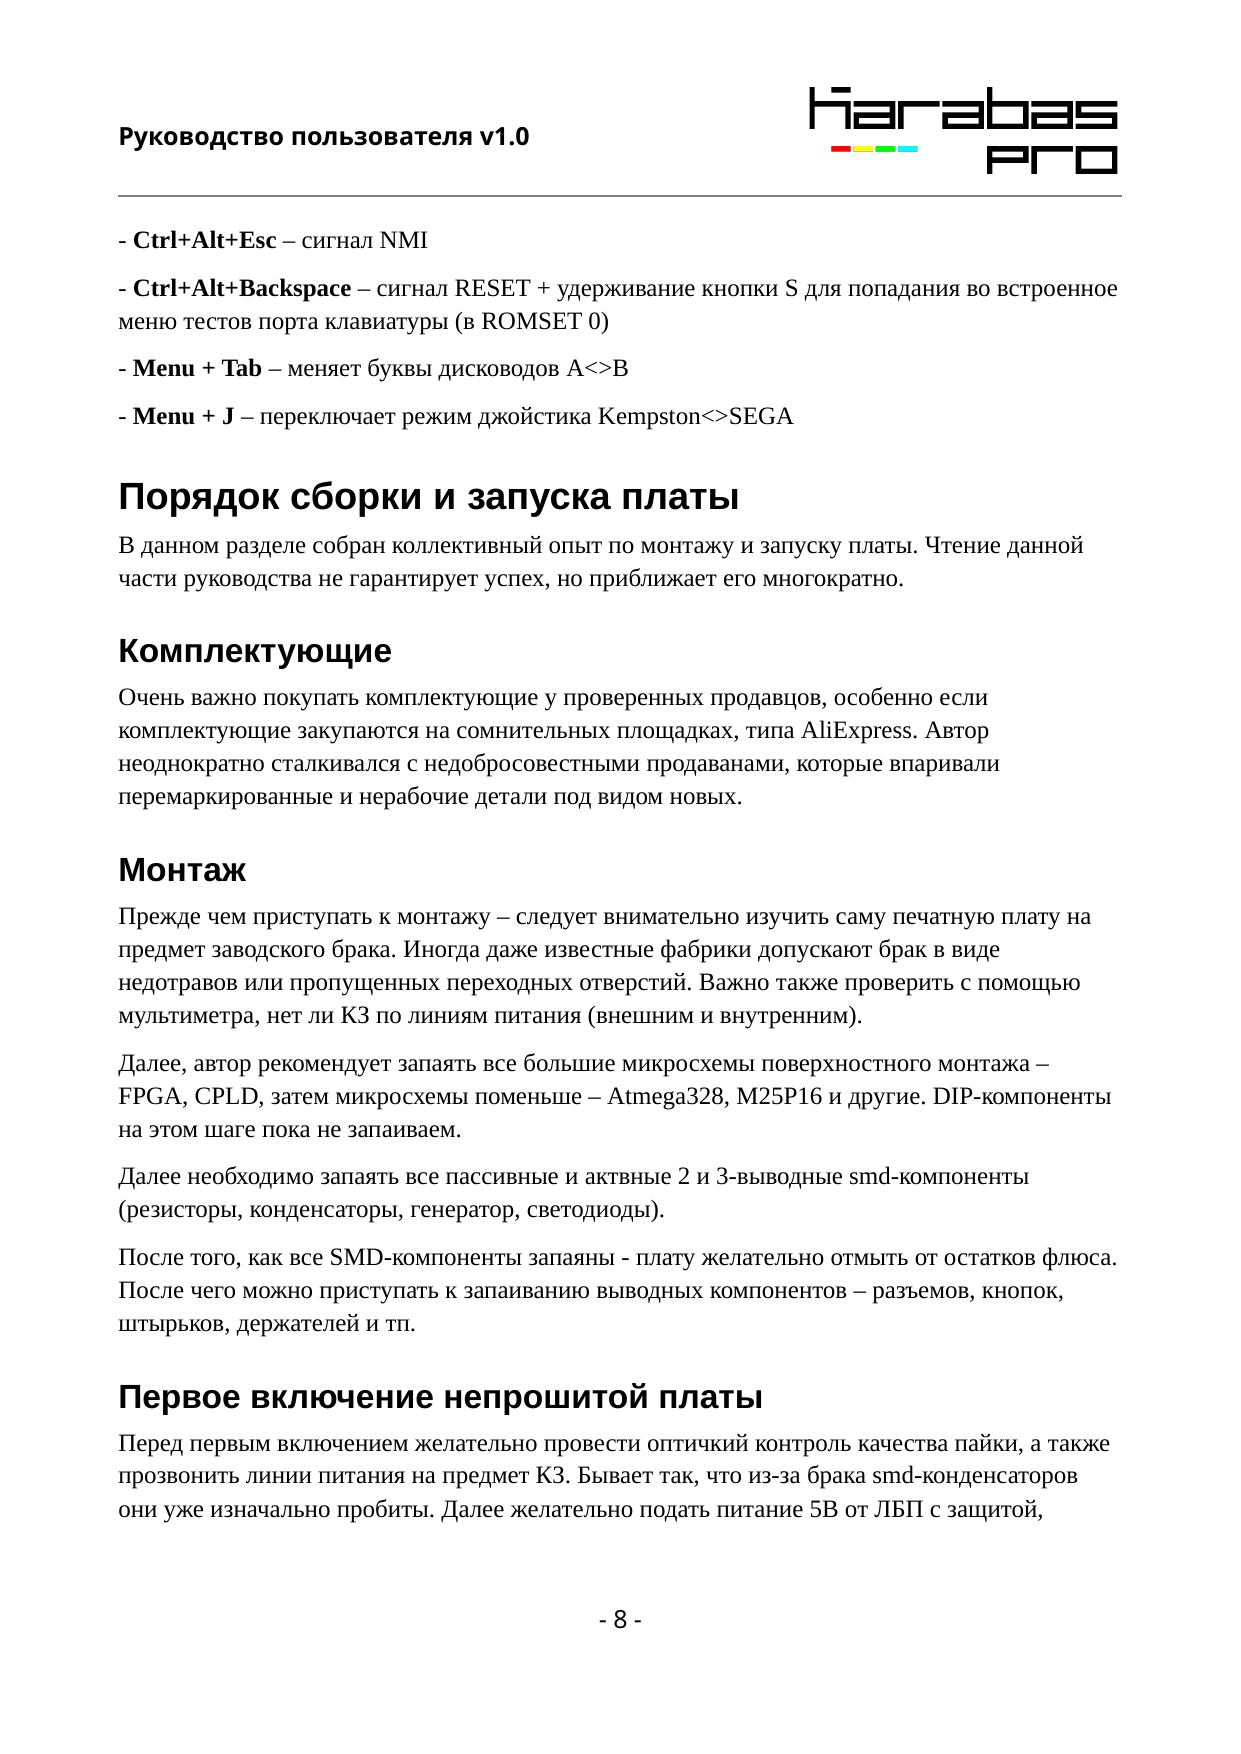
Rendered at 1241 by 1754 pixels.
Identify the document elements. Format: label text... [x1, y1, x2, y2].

text - Ctrl+Alt+Esc – сигнал NMI [118, 225, 1122, 254]
subtitle Монтаж [118, 850, 1122, 888]
text Прежде чем приступать к монтажу – следует внимательно изучить саму печатную плату на предмет заводского брака. Иногда даже известные фабрики допускают брак в виде недотравов или пропущенных переходных отверстий. Важно также проверить с помощью мультиметра, нет ли КЗ по линиям питания (внешним и внутренним). [118, 901, 1122, 1029]
text - Ctrl+Alt+Backspace – сигнал RESET + удерживание кнопки S для попадания во встроенное меню тестов порта клавиатуры (в ROMSET 0) [118, 273, 1122, 334]
text - Menu + J – переключает режим джойстика Kempston<>SEGA [118, 401, 1122, 430]
text После того, как все SMD-компоненты запаяны - плату желательно отмыть от остатков флюса. После чего можно приступать к запаиванию выводных компонентов – разъемов, кнопок, штырьков, держателей и тп. [118, 1242, 1122, 1337]
subtitle Первое включение непрошитой платы [118, 1376, 1122, 1415]
text Далее необходимо запаять все пассивные и актвные 2 и 3-выводные smd-компоненты (резисторы, конденсаторы, генератор, светодиоды). [118, 1161, 1122, 1223]
text - Menu + Tab – меняет буквы дисководов A<>B [118, 353, 1122, 382]
subtitle Порядок сборки и запуска платы [118, 474, 1122, 517]
text Далее, автор рекомендует запаять все большие микросхемы поверхностного монтажа – FPGA, CPLD, затем микросхемы поменьше – Atmega328, M25P16 и другие. DIP-компоненты на этом шаге пока не запаиваем. [118, 1048, 1122, 1142]
picture [809, 84, 1120, 174]
text Очень важно покупать комплектующие у проверенных продавцов, особенно если комплектующие закупаются на сомнительных площадках, типа AliExpress. Автор неоднократно сталкивался с недобросовестными продаванами, которые впаривали перемаркированные и нерабочие детали под видом новых. [118, 682, 1122, 810]
text В данном разделе собран коллективный опыт по монтажу и запуску платы. Чтение данной части руководства не гарантирует успех, но приближает его многократно. [118, 530, 1122, 592]
subtitle Комплектующие [118, 631, 1122, 670]
text Перед первым включением желательно провести оптичкий контроль качества пайки, а также прозвонить линии питания на предмет КЗ. Бывает так, что из-за брака smd-конденсаторов они уже изначально пробиты. Далее желательно подать питание 5В от ЛБП с защитой, [118, 1428, 1122, 1522]
